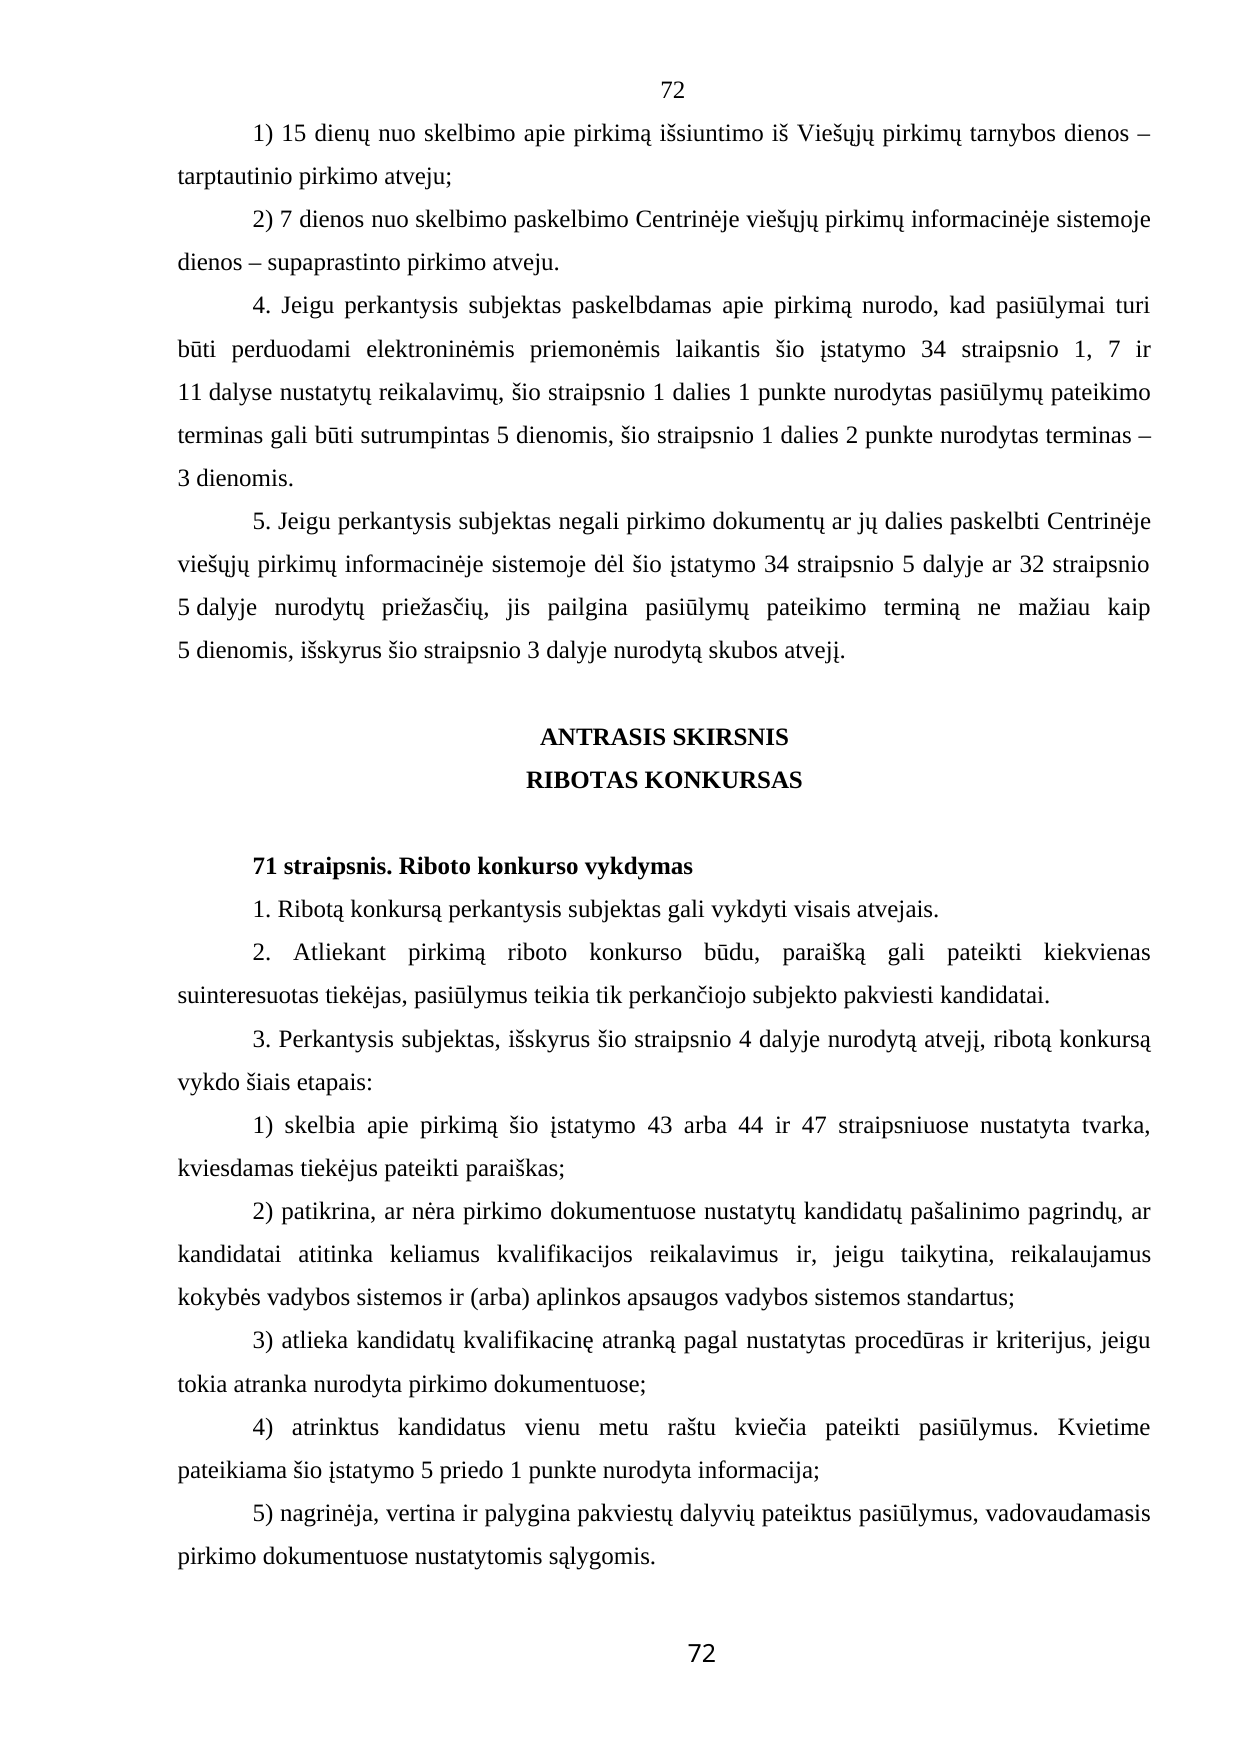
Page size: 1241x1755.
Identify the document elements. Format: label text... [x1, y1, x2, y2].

text 71 straipsnis. Riboto konkurso vykdymas [177, 851, 1152, 880]
text 1. Ribotą konkursą perkantysis subjektas gali vykdyti visais atvejais. [177, 894, 1152, 923]
text 2. Atliekant pirkimą riboto konkurso būdu, paraišką gali pateikti kiekvienas suinteresuotas tiekėjas, pasiūlymus teikia tik perkančiojo subjekto pakviesti kandidatai. [177, 937, 1152, 1009]
text RIBOTAS KONKURSAS [177, 765, 1152, 794]
text 2) 7 dienos nuo skelbimo paskelbimo Centrinėje viešųjų pirkimų informacinėje sistemoje dienos – supaprastinto pirkimo atveju. [177, 204, 1152, 276]
text 5. Jeigu perkantysis subjektas negali pirkimo dokumentų ar jų dalies paskelbti Centrinėje viešųjų pirkimų informacinėje sistemoje dėl šio įstatymo 34 straipsnio 5 dalyje ar 32 straipsnio 5 dalyje nurodytų priežasčių, jis pailgina pasiūlymų pateikimo terminą ne mažiau kaip 5 dienomis, išskyrus šio straipsnio 3 dalyje nurodytą skubos atvejį. [177, 506, 1152, 664]
text 2) patikrina, ar nėra pirkimo dokumentuose nustatytų kandidatų pašalinimo pagrindų, ar kandidatai atitinka keliamus kvalifikacijos reikalavimus ir, jeigu taikytina, reikalaujamus kokybės vadybos sistemos ir (arba) aplinkos apsaugos vadybos sistemos standartus; [177, 1196, 1152, 1311]
text 1) 15 dienų nuo skelbimo apie pirkimą išsiuntimo iš Viešųjų pirkimų tarnybos dienos – tarptautinio pirkimo atveju; [177, 118, 1152, 190]
text 4) atrinktus kandidatus vienu metu raštu kviečia pateikti pasiūlymus. Kvietime pateikiama šio įstatymo 5 priedo 1 punkte nurodyta informacija; [177, 1412, 1152, 1484]
text 3. Perkantysis subjektas, išskyrus šio straipsnio 4 dalyje nurodytą atvejį, ribotą konkursą vykdo šiais etapais: [177, 1024, 1152, 1096]
text 4. Jeigu perkantysis subjektas paskelbdamas apie pirkimą nurodo, kad pasiūlymai turi būti perduodami elektroninėmis priemonėmis laikantis šio įstatymo 34 straipsnio 1, 7 ir 11 dalyse nustatytų reikalavimų, šio straipsnio 1 dalies 1 punkte nurodytas pasiūlymų pateikimo terminas gali būti sutrumpintas 5 dienomis, šio straipsnio 1 dalies 2 punkte nurodytas terminas – 3 dienomis. [177, 291, 1152, 492]
text 5) nagrinėja, vertina ir palygina pakviestų dalyvių pateiktus pasiūlymus, vadovaudamasis pirkimo dokumentuose nustatytomis sąlygomis. [177, 1498, 1152, 1570]
text ANTRASIS SKIRSNIS [177, 722, 1152, 751]
text 1) skelbia apie pirkimą šio įstatymo 43 arba 44 ir 47 straipsniuose nustatyta tvarka, kviesdamas tiekėjus pateikti paraiškas; [177, 1110, 1152, 1182]
text 3) atlieka kandidatų kvalifikacinę atranką pagal nustatytas procedūras ir kriterijus, jeigu tokia atranka nurodyta pirkimo dokumentuose; [177, 1326, 1152, 1397]
